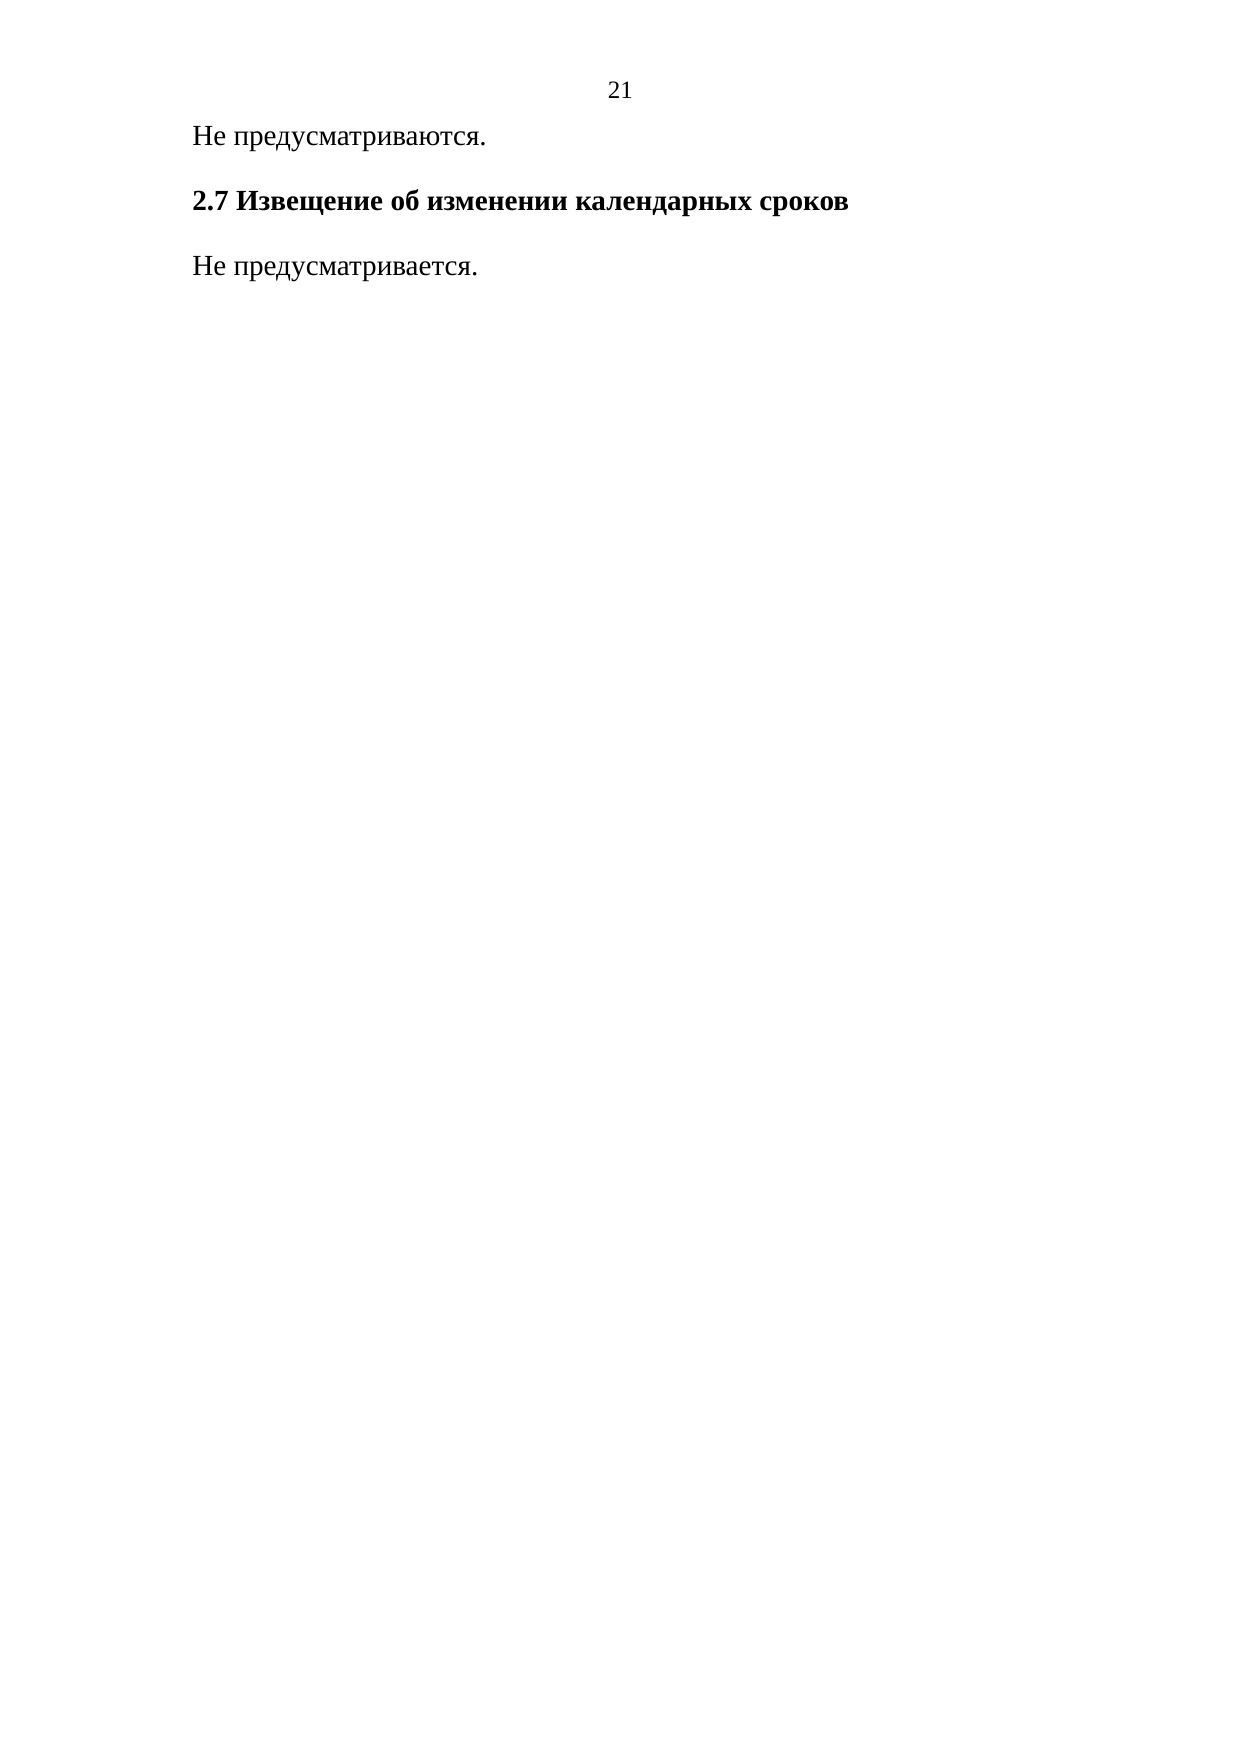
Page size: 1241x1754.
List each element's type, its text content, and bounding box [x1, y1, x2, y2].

text Не предусматриваются. [118, 118, 1122, 152]
text Не предусматривается. [118, 248, 1122, 281]
text 2.7 Извещение об изменении календарных сроков [118, 183, 1122, 217]
